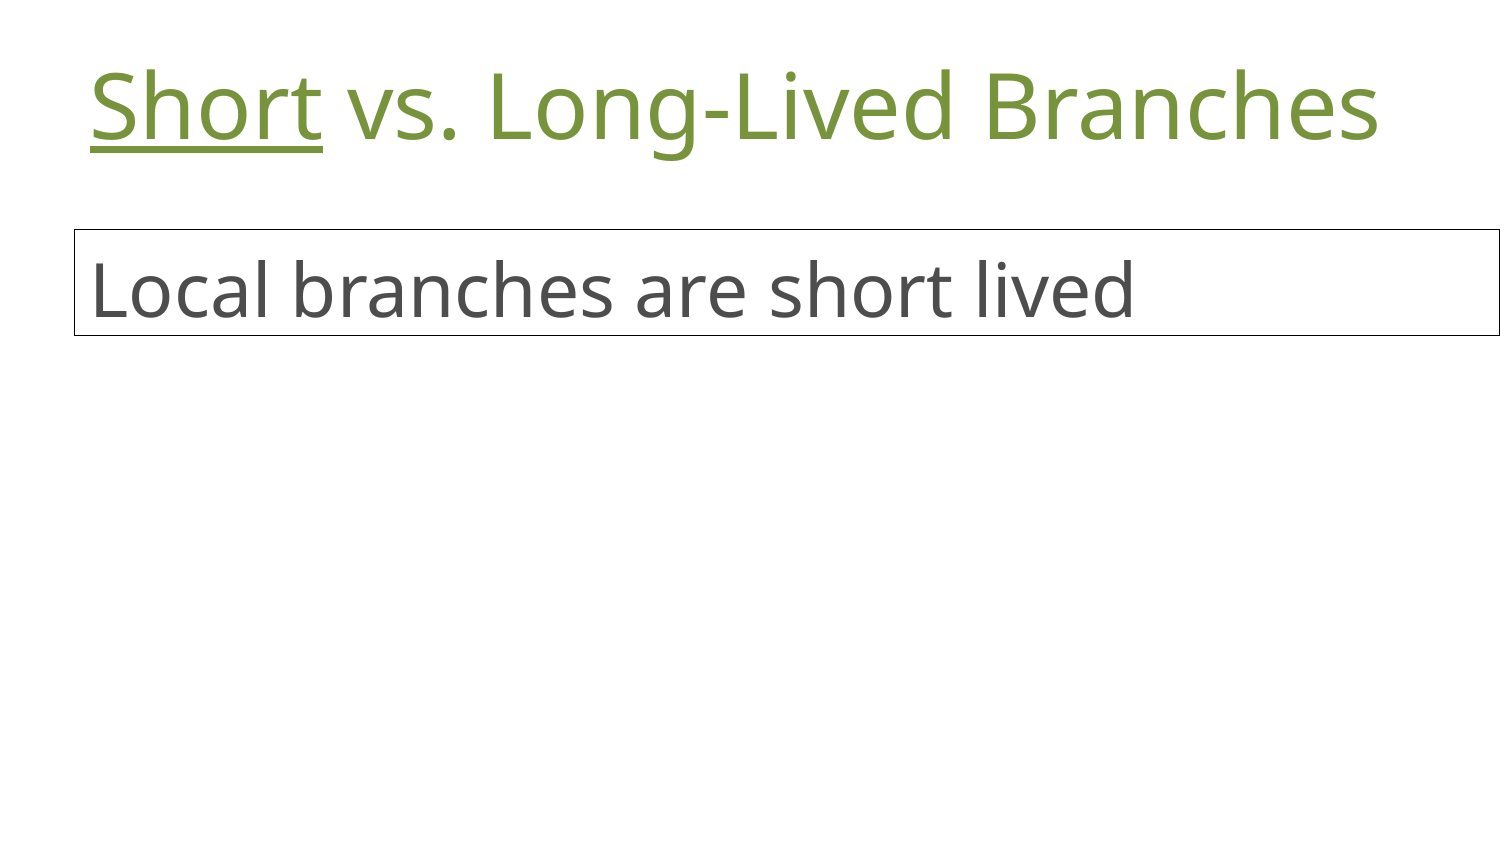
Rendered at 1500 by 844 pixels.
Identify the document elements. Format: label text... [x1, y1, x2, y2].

text_box Local branches are short lived [74, 229, 1500, 336]
title Short vs. Long-Lived Branches [75, 33, 1425, 175]
